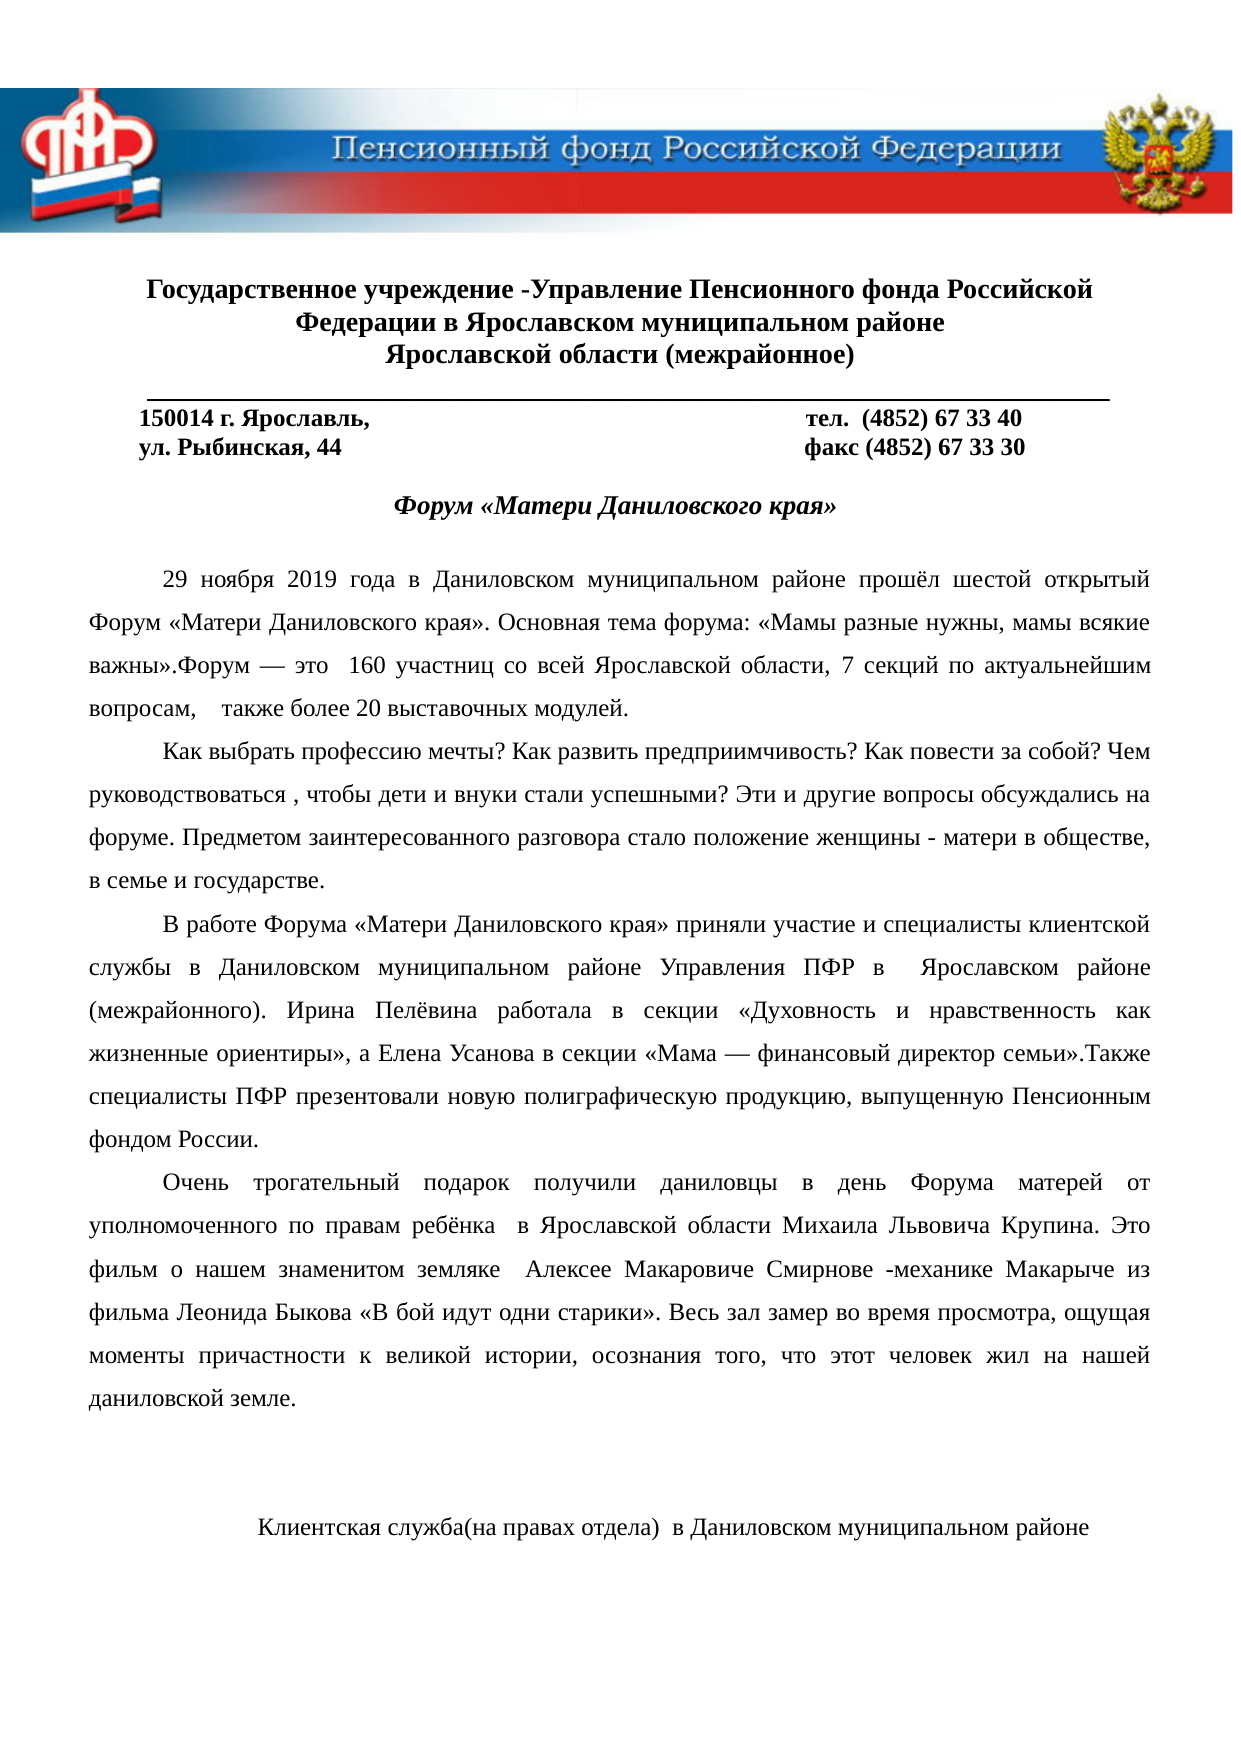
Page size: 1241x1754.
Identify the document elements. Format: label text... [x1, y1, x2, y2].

text Клиентская служба(на правах отдела) в Даниловском муниципальном районе [89, 1512, 1152, 1541]
picture [144, 111, 153, 120]
text 150014 г. Ярославль, тел. (4852) 67 33 40 [89, 403, 1152, 432]
text Форум «Матери Даниловского края» [89, 489, 1152, 521]
text Государственное учреждение -Управление Пенсионного фонда Российской [89, 272, 1152, 305]
text ул. Рыбинская, 44 факс (4852) 67 33 30 [89, 432, 1152, 461]
picture [0, 88, 1233, 241]
text Федерации в Ярославском муниципальном районе [89, 305, 1152, 337]
picture [31, 110, 40, 117]
text Как выбрать профессию мечты? Как развить предприимчивость? Как повести за собой? Чем руководствоваться , чтобы дети и внуки стали успешными? Эти и другие вопросы обсуждались на форуме. Предметом заинтересованного разговора стало положение женщины - матери в обществе, в семье и государстве. [89, 736, 1152, 894]
text В работе Форума «Матери Даниловского края» приняли участие и специалисты клиентской службы в Даниловском муниципальном районе Управления ПФР в Ярославском районе (межрайонного). Ирина Пелёвина работала в секции «Духовность и нравственность как жизненные ориентиры», а Елена Усанова в секции «Мама — финансовый директор семьи».Также специалисты ПФР презентовали новую полиграфическую продукцию, выпущенную Пенсионным фондом России. [89, 909, 1152, 1153]
text Очень трогательный подарок получили даниловцы в день Форума матерей от уполномоченного по правам ребёнка в Ярославской области Михаила Львовича Крупина. Это фильм о нашем знаменитом земляке Алексее Макаровиче Смирнове -механике Макарыче из фильма Леонида Быкова «В бой идут одни старики». Весь зал замер во время просмотра, ощущая моменты причастности к великой истории, осознания того, что этот человек жил на нашей даниловской земле. [89, 1167, 1152, 1412]
text Ярославской области (межрайонное) [89, 337, 1152, 370]
picture [8, 131, 12, 151]
text 29 ноября 2019 года в Даниловском муниципальном районе прошёл шестой открытый Форум «Матери Даниловского края». Основная тема форума: «Мамы разные нужны, мамы всякие важны».Форум — это 160 участниц со всей Ярославской области, 7 секций по актуальнейшим вопросам, также более 20 выставочных модулей. [89, 564, 1152, 722]
text __________________________________________________________________ [89, 370, 1152, 403]
